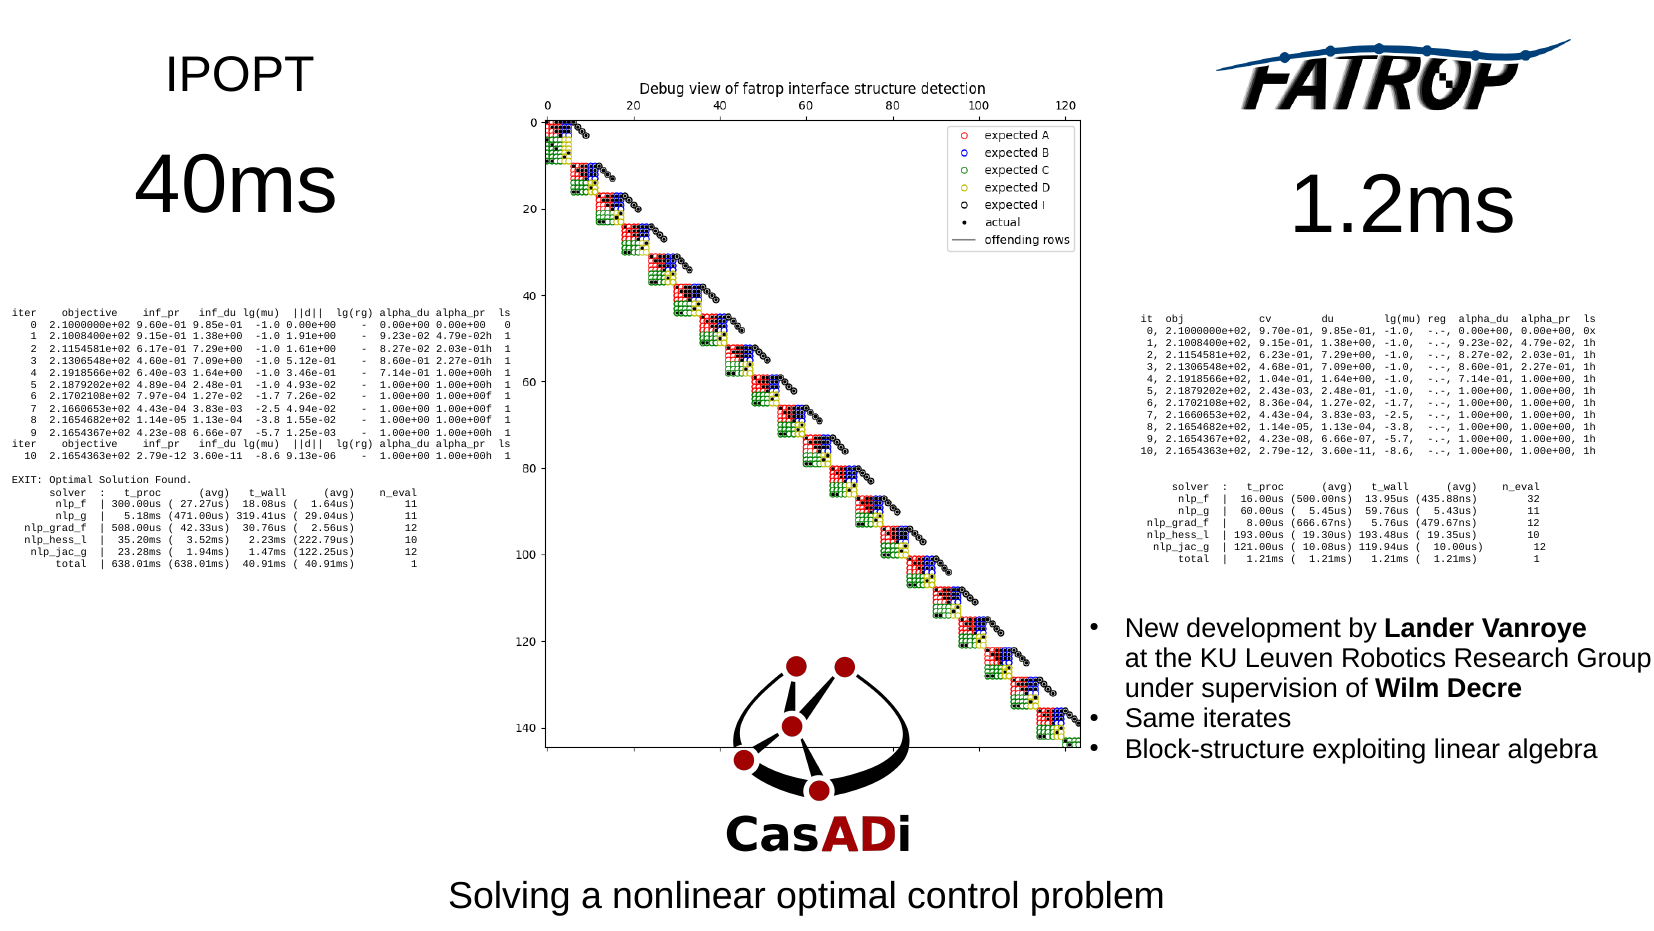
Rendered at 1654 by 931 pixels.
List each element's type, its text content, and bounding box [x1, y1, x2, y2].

text_box New development by Lander Vanroye at the KU Leuven Robotics Research Group under supervision of Wilm Decre Same iterates Block-structure exploiting linear algebra [1074, 605, 1654, 916]
text_box iter objective inf_pr inf_du lg(mu) ||d|| lg(rg) alpha_du alpha_pr ls 0 2.1000000e+02 9.60e-01 9.85e-01 -1.0 0.00e+00 - 0.00e+00 0.00e+00 0 1 2.1008400e+02 9.15e-01 1.38e+00 -1.0 1.91e+00 - 9.23e-02 4.79e-02h 1 2 2.1154581e+02 6.17e-01 7.29e+00 -1.0 1.61e+00 - 8.27e-02 2.03e-01h 1 3 2.1306548e+02 4.60e-01 7.09e+00 -1.0 5.12e-01 - 8.60e-01 2.27e-01h 1 4 2.1918566e+02 6.40e-03 1.64e+00 -1.0 3.46e-01 - 7.14e-01 1.00e+00h 1 5 2.1879202e+02 4.89e-04 2.48e-01 -1.0 4.93e-02 - 1.00e+00 1.00e+00h 1 6 2.1702108e+02 7.97e-04 1.27e-02 -1.7 7.26e-02 - 1.00e+00 1.00e+00f 1 7 2.1660653e+02 4.43e-04 3.83e-03 -2.5 4.94e-02 - 1.00e+00 1.00e+00f 1 8 2.1654682e+02 1.14e-05 1.13e-04 -3.8 1.55e-02 - 1.00e+00 1.00e+00f 1 9 2.1654367e+02 4.23e-08 6.66e-07 -5.7 1.25e-03 - 1.00e+00 1.00e+00h 1 iter objective inf_pr inf_du lg(mu) ||d|| lg(rg) alpha_du alpha_pr ls 10 2.1654363e+02 2.79e-12 3.60e-11 -8.6 9.13e-06 - 1.00e+00 1.00e+00h 1 EXIT: Optimal Solution Found. solver : t_proc (avg) t_wall (avg) n_eval nlp_f | 300.00us ( 27.27us) 18.08us ( 1.64us) 11 nlp_g | 5.18ms (471.00us) 319.41us ( 29.04us) 11 nlp_grad_f | 508.00us ( 42.33us) 30.76us ( 2.56us) 12 nlp_hess_l | 35.20ms ( 3.52ms) 2.23ms (222.79us) 10 nlp_jac_g | 23.28ms ( 1.94ms) 1.47ms (122.25us) 12 total | 638.01ms (638.01ms) 40.91ms ( 40.91ms) 1 [0, 300, 688, 641]
text_box 1.2ms [1275, 150, 1558, 271]
picture [28, 22, 1576, 854]
text_box it obj cv du lg(mu) reg alpha_du alpha_pr ls 0, 2.1000000e+02, 9.70e-01, 9.85e-01, -1.0, -.-, 0.00e+00, 0.00e+00, 0x 1, 2.1008400e+02, 9.15e-01, 1.38e+00, -1.0, -.-, 9.23e-02, 4.79e-02, 1h 2, 2.1154581e+02, 6.23e-01, 7.29e+00, -1.0, -.-, 8.27e-02, 2.03e-01, 1h 3, 2.1306548e+02, 4.68e-01, 7.09e+00, -1.0, -.-, 8.60e-01, 2.27e-01, 1h 4, 2.1918566e+02, 1.04e-01, 1.64e+00, -1.0, -.-, 7.14e-01, 1.00e+00, 1h 5, 2.1879202e+02, 2.43e-03, 2.48e-01, -1.0, -.-, 1.00e+00, 1.00e+00, 1h 6, 2.1702108e+02, 8.36e-04, 1.27e-02, -1.7, -.-, 1.00e+00, 1.00e+00, 1h 7, 2.1660653e+02, 4.43e-04, 3.83e-03, -2.5, -.-, 1.00e+00, 1.00e+00, 1h 8, 2.1654682e+02, 1.14e-05, 1.13e-04, -3.8, -.-, 1.00e+00, 1.00e+00, 1h 9, 2.1654367e+02, 4.23e-08, 6.66e-07, -5.7, -.-, 1.00e+00, 1.00e+00, 1h 10, 2.1654363e+02, 2.79e-12, 3.60e-11, -8.6, -.-, 1.00e+00, 1.00e+00, 1h solver : t_proc (avg) t_wall (avg) n_eval nlp_f | 16.00us (500.00ns) 13.95us (435.88ns) 32 nlp_g | 60.00us ( 5.45us) 59.76us ( 5.43us) 11 nlp_grad_f | 8.00us (666.67ns) 5.76us (479.67ns) 12 nlp_hess_l | 193.00us ( 19.30us) 193.48us ( 19.35us) 10 nlp_jac_g | 121.00us ( 10.08us) 119.94us ( 10.00us) 12 total | 1.21ms ( 1.21ms) 1.21ms ( 1.21ms) 1 [1119, 306, 1654, 605]
text_box Solving a nonlinear optimal control problem [433, 866, 1189, 931]
text_box 40ms [120, 129, 374, 241]
text_box IPOPT [150, 38, 346, 121]
